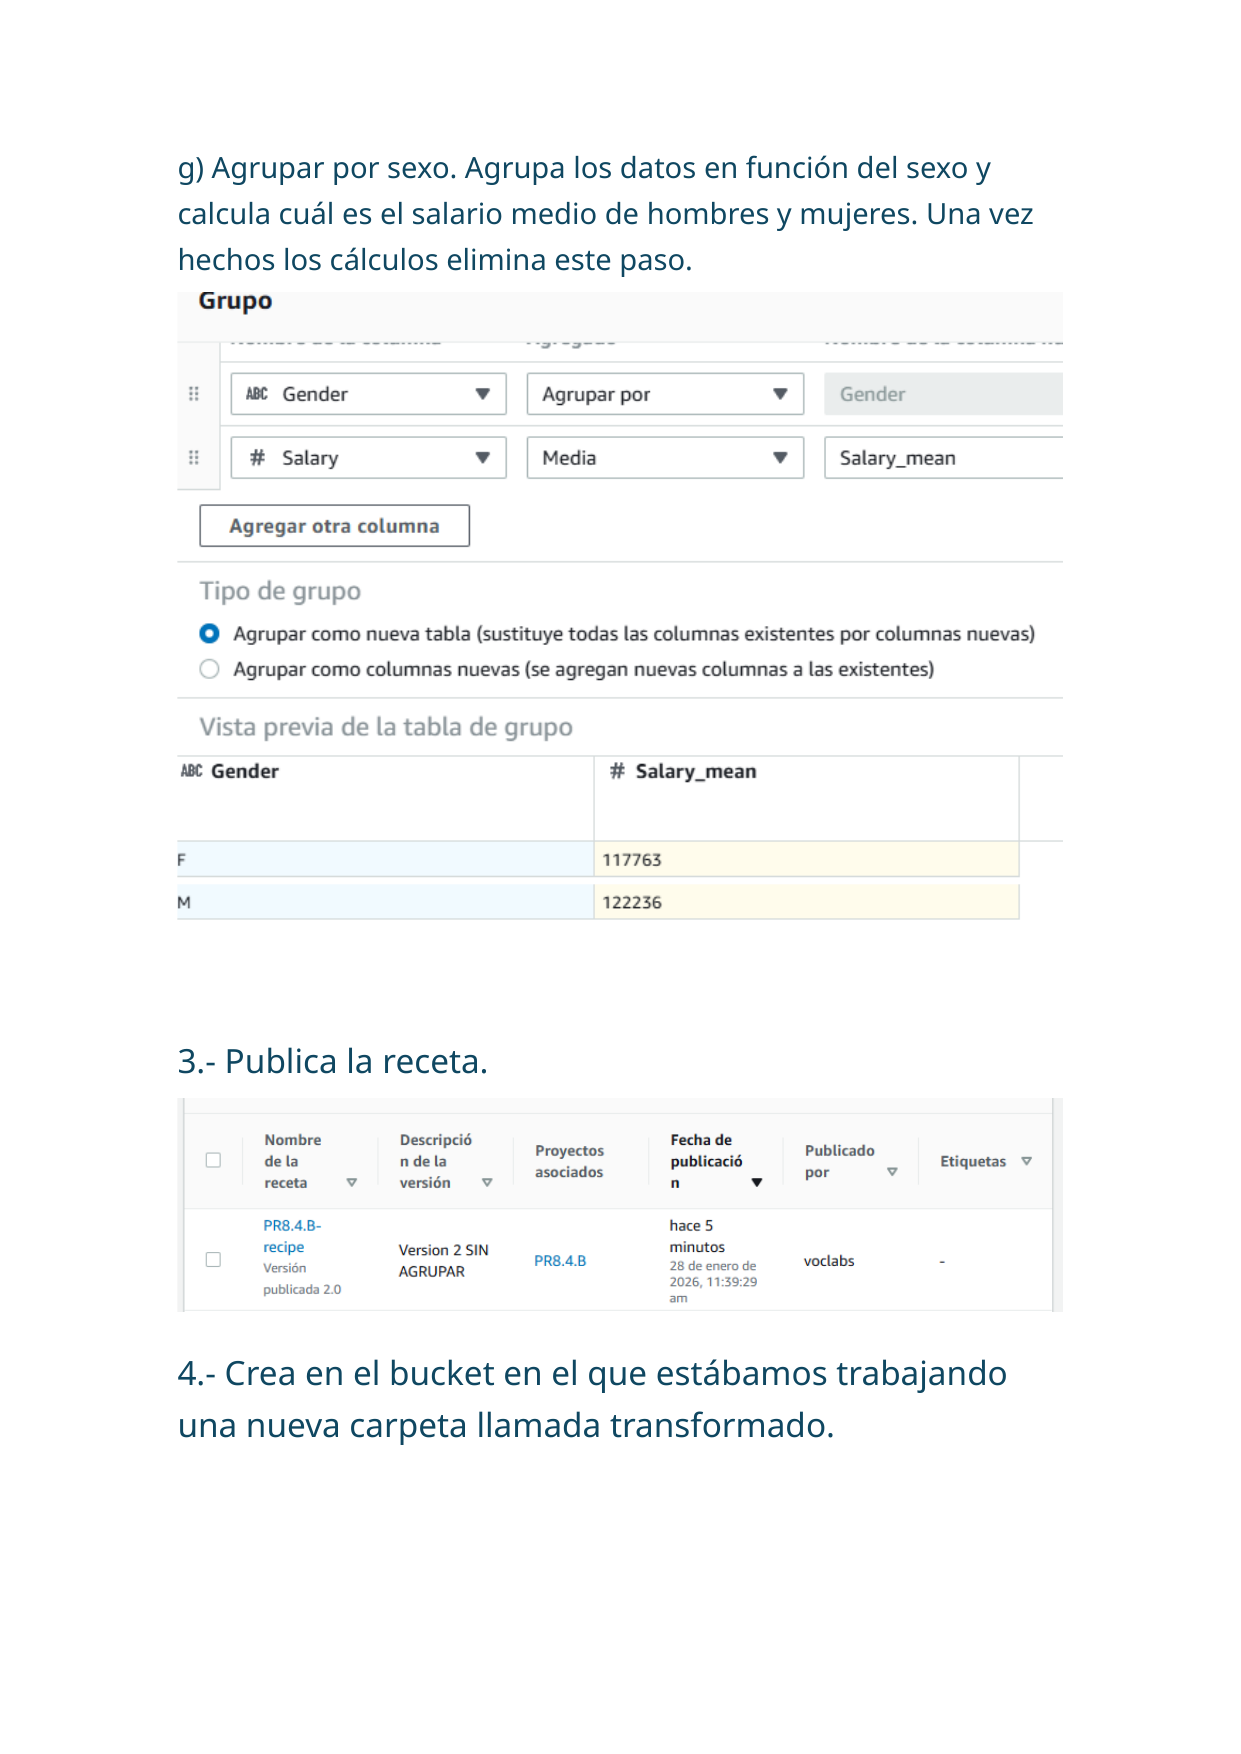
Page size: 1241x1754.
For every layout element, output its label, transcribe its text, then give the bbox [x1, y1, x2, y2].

subtitle g) Agrupar por sexo. Agrupa los datos en función del sexo y calcula cuál es el salario medio de hombres y mujeres. Una vez hechos los cálculos elimina este paso. [177, 148, 1063, 278]
subtitle 3.- Publica la receta. [177, 1038, 1063, 1083]
subtitle 4.- Crea en el bucket en el que estábamos trabajando una nueva carpeta llamada transformado. [177, 1350, 1063, 1447]
